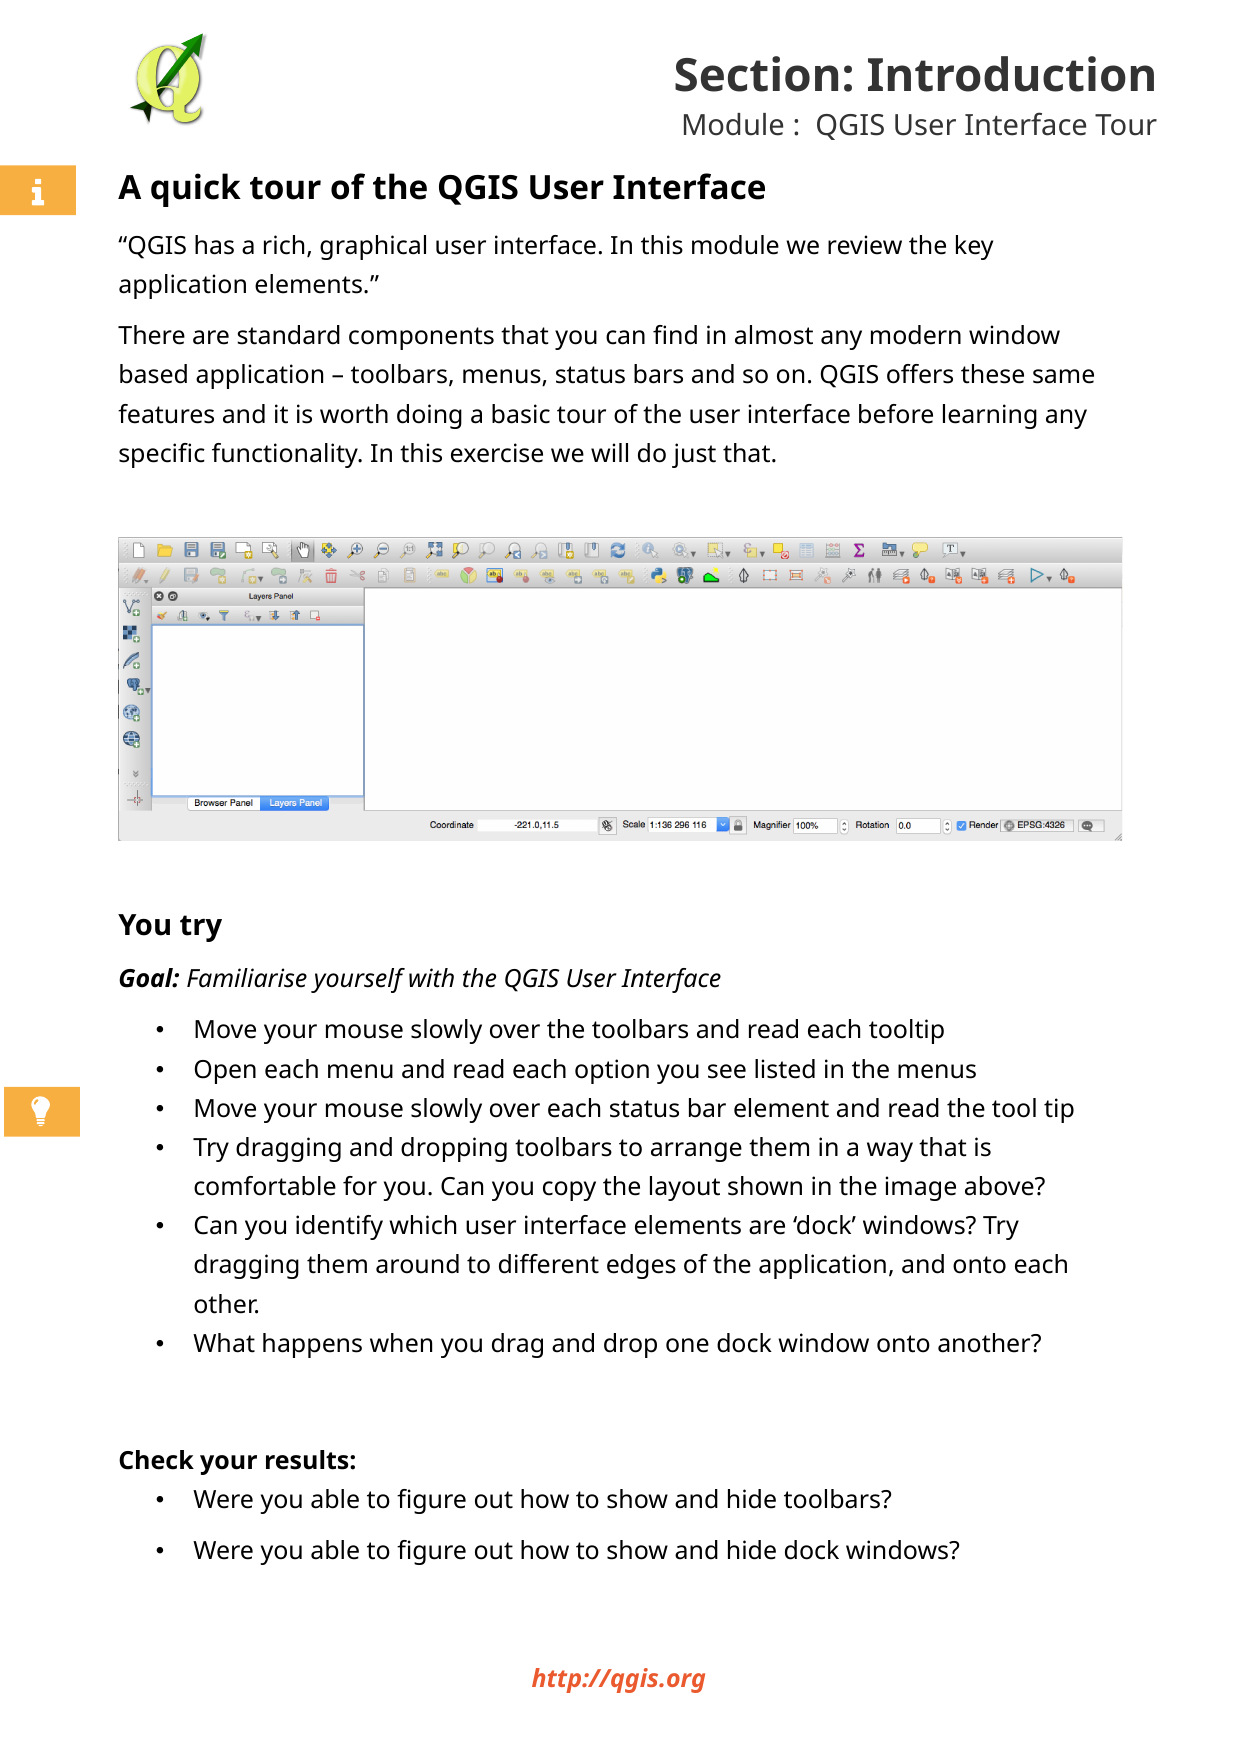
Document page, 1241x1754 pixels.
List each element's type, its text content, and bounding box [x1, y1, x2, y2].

list Were you able to figure out how to show and hide toolbars? [156, 1482, 1122, 1516]
text There are standard components that you can find in almost any modern window based application – toolbars, menus, status bars and so on. QGIS offers these same features and it is worth doing a basic tour of the user interface before learning any specific functionality. In this exercise we will do just that. [118, 318, 1122, 469]
list Move your mouse slowly over the toolbars and read each tooltip [156, 1012, 1122, 1046]
list Open each menu and read each option you see listed in the menus [156, 1051, 1122, 1085]
subtitle A quick tour of the QGIS User Interface [118, 164, 1122, 209]
list Were you able to figure out how to show and hide dock windows? [156, 1533, 1122, 1567]
list Move your mouse slowly over each status bar element and read the tool tip [156, 1090, 1122, 1124]
text Check your results: [118, 1443, 1122, 1477]
text Goal: Familiarise yourself with the QGIS User Interface [118, 961, 1122, 995]
text You try [118, 904, 1122, 943]
list What happens when you drag and drop one dock window onto another? [156, 1325, 1122, 1359]
list Can you identify which user interface elements are ‘dock’ windows? Try dragging them around to different edges of the application, and onto each other. [156, 1208, 1122, 1320]
text “QGIS has a rich, graphical user interface. In this module we review the key application elements.” [118, 228, 1122, 301]
picture [122, 31, 218, 127]
picture [118, 537, 1123, 841]
list Try dragging and dropping toolbars to arrange them in a way that is comfortable for you. Can you copy the layout shown in the image above? [156, 1129, 1122, 1203]
